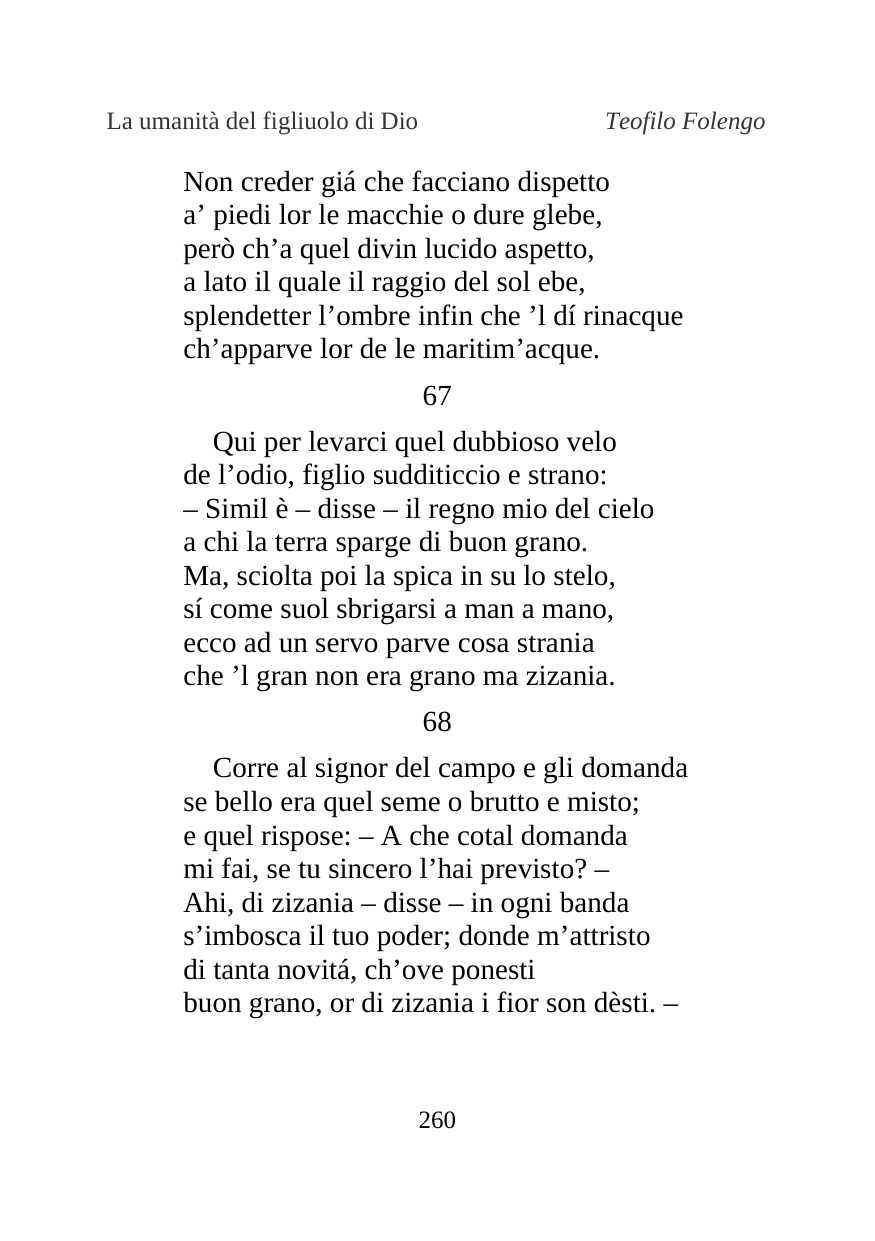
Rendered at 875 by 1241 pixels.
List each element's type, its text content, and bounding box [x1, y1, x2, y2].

text Qui per levarci quel dubbioso velo de l’odio, figlio sudditiccio e strano: – Simil è – disse – il regno mio del cielo a chi la terra sparge di buon grano. Ma, sciolta poi la spica in su lo stelo, sí come suol sbrigarsi a man a mano, ecco ad un servo parve cosa strania che ’l gran non era grano ma zizania. [183, 424, 768, 692]
text 67 [106, 378, 768, 411]
text Non creder giá che facciano dispetto a’ piedi lor le macchie o dure glebe, però ch’a quel divin lucido aspetto, a lato il quale il raggio del sol ebe, splendetter l’ombre infin che ’l dí rinacque ch’apparve lor de le maritim’acque. [183, 164, 768, 365]
text 68 [106, 704, 768, 738]
text Corre al signor del campo e gli domanda se bello era quel seme o brutto e misto; e quel rispose: – A che cotal domanda mi fai, se tu sincero l’hai previsto? – Ahi, di zizania – disse – in ogni banda s’imbosca il tuo poder; donde m’attristo di tanta novitá, ch’ove ponesti buon grano, or di zizania i fior son dèsti. – [183, 751, 768, 1019]
